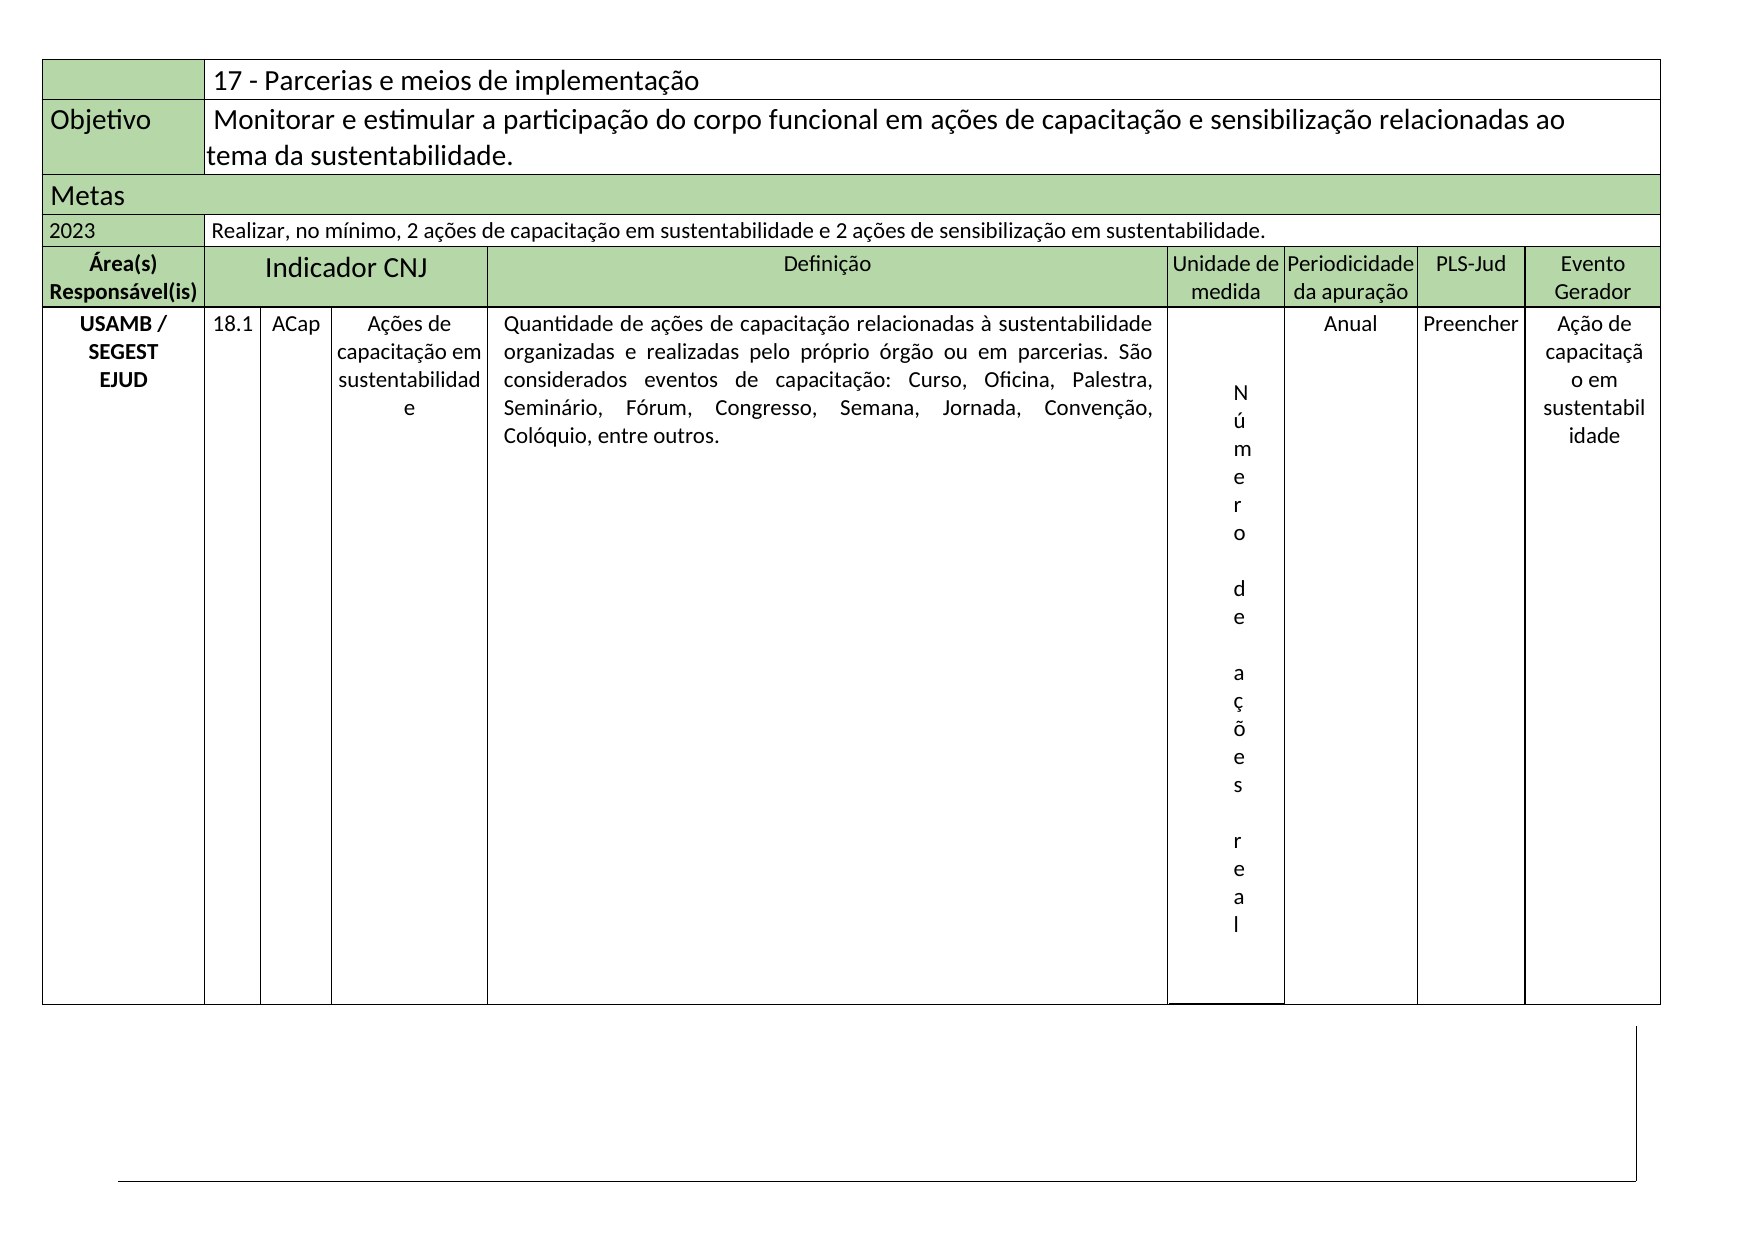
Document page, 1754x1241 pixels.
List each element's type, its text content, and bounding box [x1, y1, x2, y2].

table_cell Número de ações real [1168, 308, 1284, 1004]
table_cell Ações de capacitação em sustentabilidade [332, 308, 487, 1004]
table_cell Ação de capacitação em sustentabilidade [1526, 308, 1660, 1004]
table_cell USAMB / SEGEST EJUD [43, 308, 204, 1004]
table_cell Preencher [1418, 308, 1524, 1004]
table_cell Metas [43, 175, 1660, 214]
table_cell 18.1 [205, 308, 260, 1004]
table_cell [43, 60, 204, 99]
table_cell Área(s) Responsável(is) [43, 247, 204, 306]
table_cell 17 - Parcerias e meios de implementação [205, 60, 1660, 99]
table_cell 2023 [43, 215, 204, 246]
table_cell Anual [1285, 308, 1417, 1004]
table_cell Evento Gerador [1526, 247, 1660, 306]
table_cell Definição [488, 247, 1167, 306]
table_cell Monitorar e estimular a participação do corpo funcional em ações de capacitação e sensibilização relacionadas ao tema da sustentabilidade. [205, 100, 1660, 174]
table_cell ACap [261, 308, 331, 1004]
table_cell Unidade de medida [1168, 247, 1284, 306]
table_cell Indicador CNJ [205, 247, 487, 306]
table_cell Periodicidade da apuração [1285, 247, 1417, 306]
table_cell PLS-Jud [1418, 247, 1524, 306]
table_cell Objetivo [43, 100, 204, 174]
table_cell Realizar, no mínimo, 2 ações de capacitação em sustentabilidade e 2 ações de sensibilização em sustentabilidade. [205, 215, 1660, 246]
table_cell Quantidade de ações de capacitação relacionadas à sustentabilidade organizadas e realizadas pelo próprio órgão ou em parcerias. São considerados eventos de capacitação: Curso, Oficina, Palestra, Seminário, Fórum, Congresso, Semana, Jornada, Convenção, Colóquio, entre outros. [488, 308, 1167, 1004]
